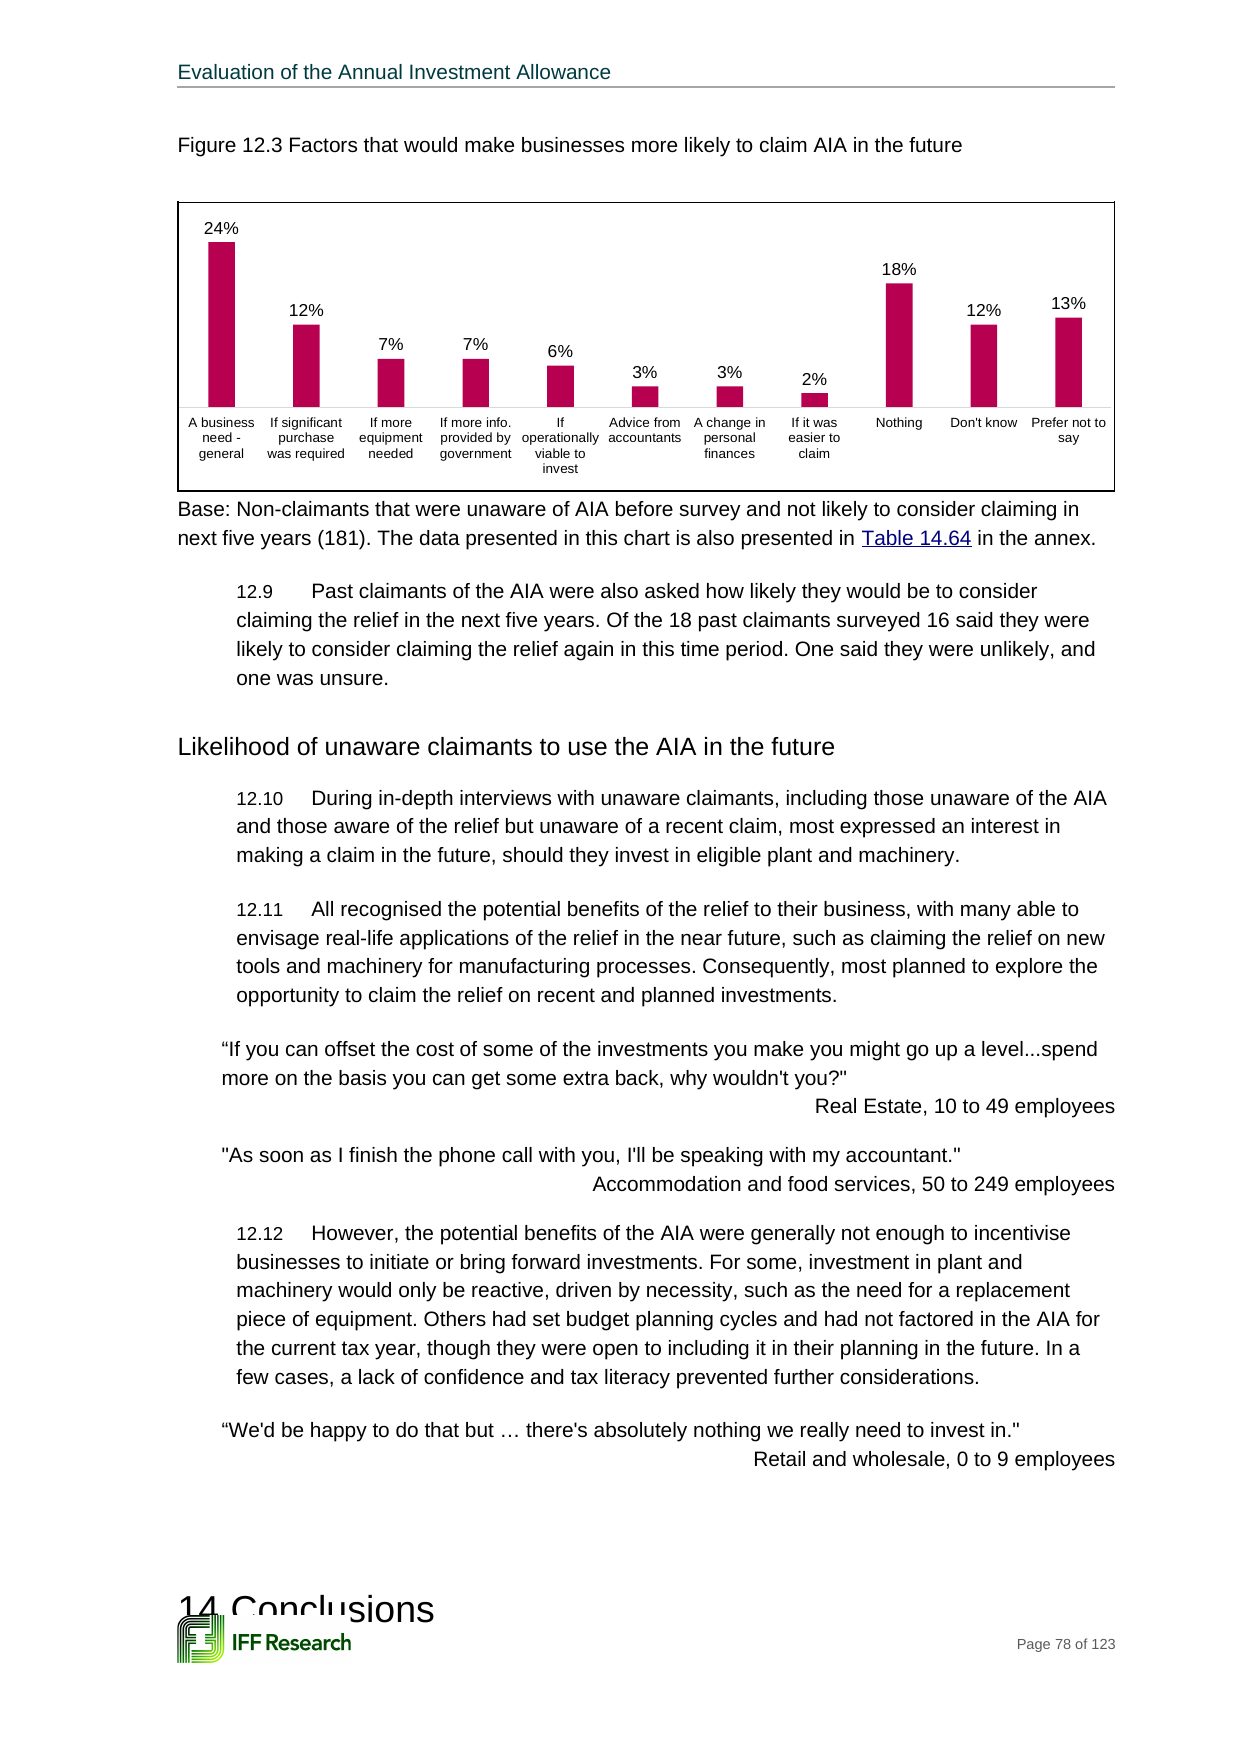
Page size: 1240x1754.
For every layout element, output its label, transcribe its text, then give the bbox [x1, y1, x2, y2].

text "As soon as I finish the phone call with you, I'll be speaking with my accountant." [221, 1143, 1115, 1167]
subtitle Conclusions [177, 1587, 1115, 1630]
text Base: Non-claimants that were unaware of AIA before survey and not likely to consider claiming in next five years (181). The data presented in this chart is also presented in Table 14.64 in the annex. [177, 497, 1115, 549]
subtitle Figure 12.3 Factors that would make businesses more likely to claim AIA in the future [177, 133, 1115, 157]
text Accommodation and food services, 50 to 249 employees [177, 1172, 1115, 1196]
text “We'd be happy to do that but … there's absolutely nothing we really need to invest in." [221, 1418, 1115, 1442]
text Retail and wholesale, 0 to 9 employees [177, 1447, 1115, 1471]
list However, the potential benefits of the AIA were generally not enough to incentivise businesses to initiate or bring forward investments. For some, investment in plant and machinery would only be reactive, driven by necessity, such as the need for a replacement piece of equipment. Others had set budget planning cycles and had not factored in the AIA for the current tax year, though they were open to including it in their planning in the future. In a few cases, a lack of confidence and tax literacy prevented further considerations. [236, 1221, 1115, 1388]
text “If you can offset the cost of some of the investments you make you might go up a level...spend more on the basis you can get some extra back, why wouldn't you?" [221, 1037, 1115, 1089]
subtitle Likelihood of unaware claimants to use the AIA in the future [177, 732, 1115, 760]
list During in-depth interviews with unaware claimants, including those unaware of the AIA and those aware of the relief but unaware of a recent claim, most expressed an interest in making a claim in the future, should they invest in eligible plant and machinery. [236, 785, 1115, 867]
list All recognised the potential benefits of the relief to their business, with many able to envisage real-life applications of the relief in the near future, such as claiming the relief on new tools and machinery for manufacturing processes. Consequently, most planned to explore the opportunity to claim the relief on recent and planned investments. [236, 897, 1115, 1007]
list Past claimants of the AIA were also asked how likely they would be to consider claiming the relief in the next five years. Of the 18 past claimants surveyed 16 said they were likely to consider claiming the relief again in this time period. One said they were unlikely, and one was unsure. [236, 579, 1115, 689]
text Real Estate, 10 to 49 employees [177, 1094, 1115, 1118]
